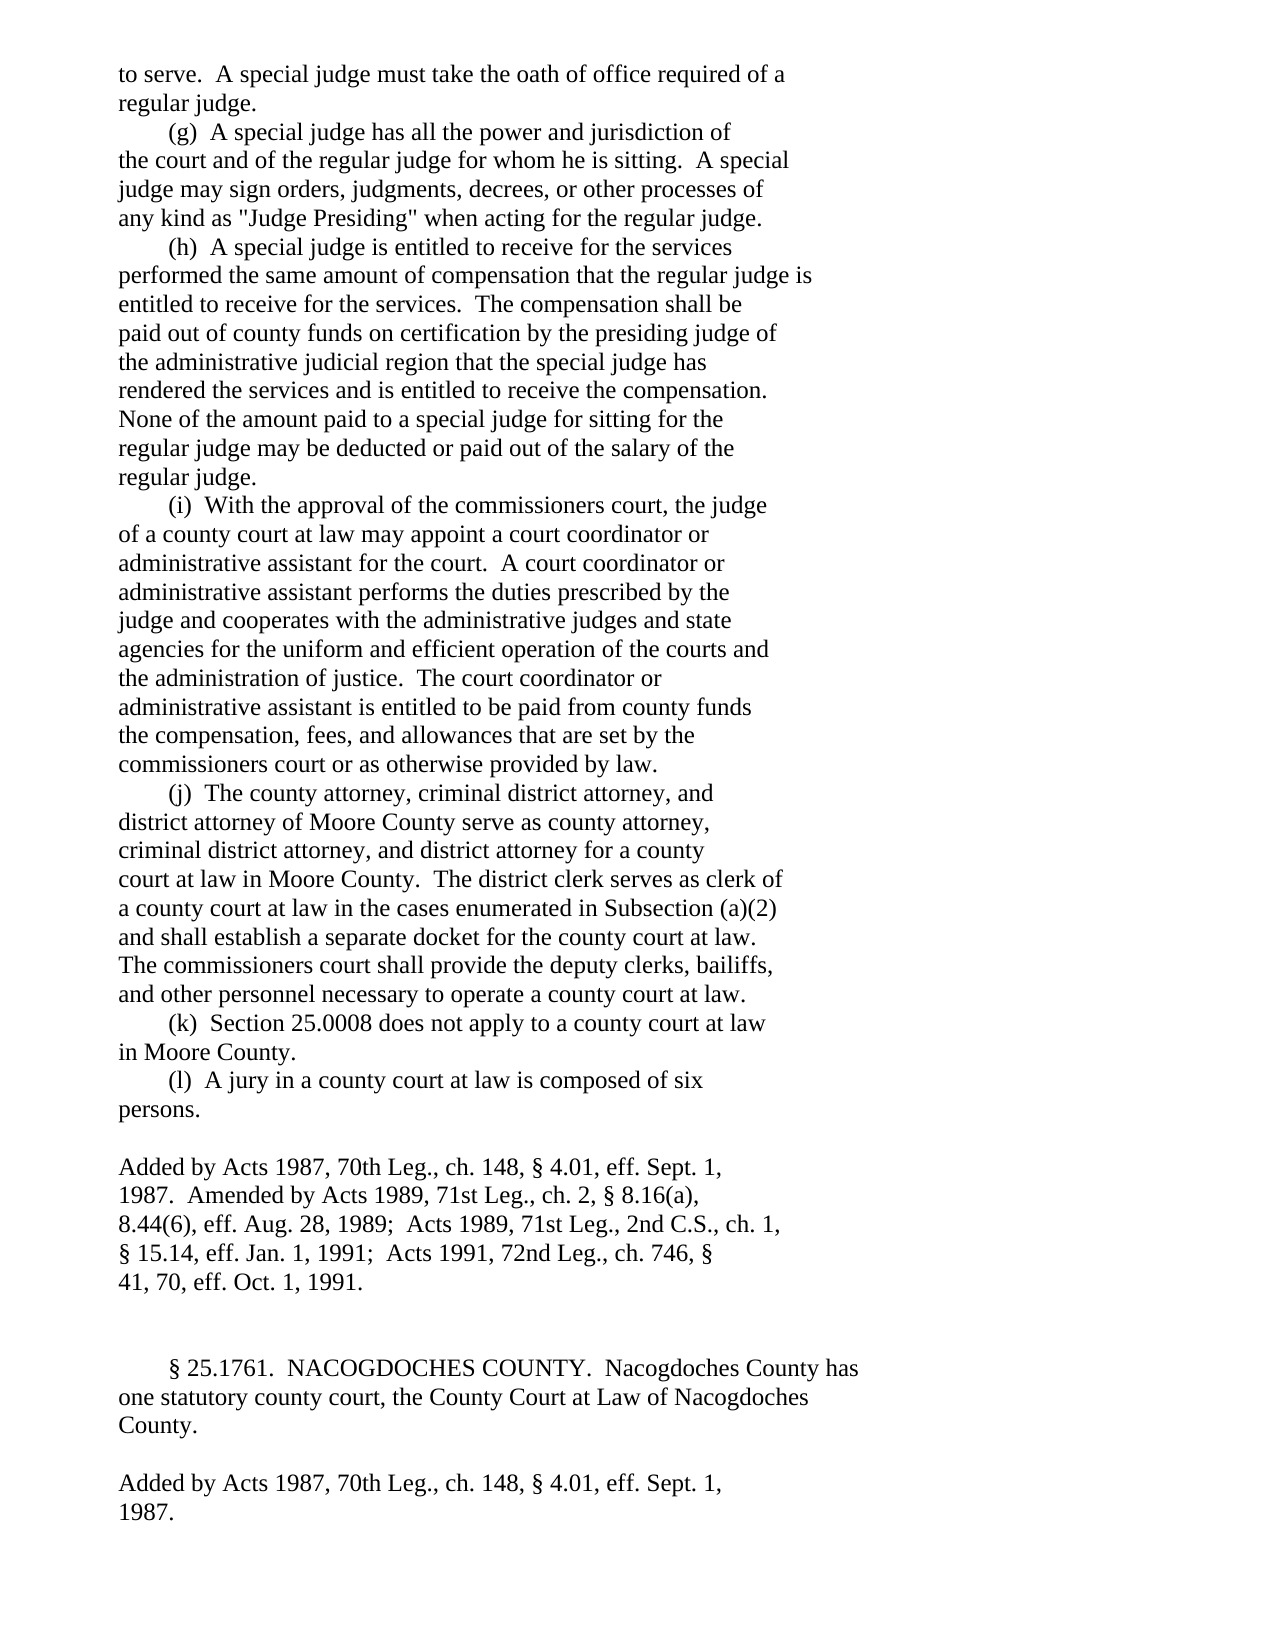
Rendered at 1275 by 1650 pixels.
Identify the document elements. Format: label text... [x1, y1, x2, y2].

text administrative assistant for the court. A court coordinator or [118, 548, 1216, 577]
text paid out of county funds on certification by the presiding judge of [118, 318, 1216, 347]
text agencies for the uniform and efficient operation of the courts and [118, 634, 1216, 663]
text § 25.1761. NACOGDOCHES COUNTY. Nacogdoches County has [118, 1353, 1216, 1382]
text commissioners court or as otherwise provided by law. [118, 749, 1216, 778]
text 1987. Amended by Acts 1989, 71st Leg., ch. 2, § 8.16(a), [118, 1180, 1216, 1209]
text Added by Acts 1987, 70th Leg., ch. 148, § 4.01, eff. Sept. 1, [118, 1152, 1216, 1180]
text (g) A special judge has all the power and jurisdiction of [118, 117, 1216, 145]
text administrative assistant is entitled to be paid from county funds [118, 692, 1216, 720]
text the administration of justice. The court coordinator or [118, 663, 1216, 692]
text judge may sign orders, judgments, decrees, or other processes of [118, 174, 1216, 203]
text administrative assistant performs the duties prescribed by the [118, 577, 1216, 605]
text persons. [118, 1094, 1216, 1123]
text district attorney of Moore County serve as county attorney, [118, 807, 1216, 835]
text of a county court at law may appoint a court coordinator or [118, 519, 1216, 548]
text the administrative judicial region that the special judge has [118, 347, 1216, 375]
text in Moore County. [118, 1037, 1216, 1065]
text the court and of the regular judge for whom he is sitting. A special [118, 145, 1216, 174]
text None of the amount paid to a special judge for sitting for the [118, 404, 1216, 433]
text court at law in Moore County. The district clerk serves as clerk of [118, 864, 1216, 893]
text rendered the services and is entitled to receive the compensation. [118, 375, 1216, 404]
text a county court at law in the cases enumerated in Subsection (a)(2) [118, 893, 1216, 922]
text regular judge. [118, 88, 1216, 117]
text (h) A special judge is entitled to receive for the services [118, 232, 1216, 260]
text entitled to receive for the services. The compensation shall be [118, 289, 1216, 318]
text regular judge may be deducted or paid out of the salary of the [118, 433, 1216, 462]
text (k) Section 25.0008 does not apply to a county court at law [118, 1008, 1216, 1037]
text any kind as "Judge Presiding" when acting for the regular judge. [118, 203, 1216, 232]
text (i) With the approval of the commissioners court, the judge [118, 490, 1216, 519]
text performed the same amount of compensation that the regular judge is [118, 260, 1216, 289]
text County. [118, 1410, 1216, 1439]
text (l) A jury in a county court at law is composed of six [118, 1065, 1216, 1094]
text § 15.14, eff. Jan. 1, 1991; Acts 1991, 72nd Leg., ch. 746, § [118, 1238, 1216, 1267]
text regular judge. [118, 462, 1216, 490]
text (j) The county attorney, criminal district attorney, and [118, 778, 1216, 807]
text judge and cooperates with the administrative judges and state [118, 605, 1216, 634]
text and other personnel necessary to operate a county court at law. [118, 979, 1216, 1008]
text Added by Acts 1987, 70th Leg., ch. 148, § 4.01, eff. Sept. 1, [118, 1468, 1216, 1497]
text criminal district attorney, and district attorney for a county [118, 835, 1216, 864]
text The commissioners court shall provide the deputy clerks, bailiffs, [118, 950, 1216, 979]
text one statutory county court, the County Court at Law of Nacogdoches [118, 1382, 1216, 1410]
text the compensation, fees, and allowances that are set by the [118, 720, 1216, 749]
text 41, 70, eff. Oct. 1, 1991. [118, 1267, 1216, 1295]
text 1987. [118, 1497, 1216, 1525]
text to serve. A special judge must take the oath of office required of a [118, 59, 1216, 88]
text 8.44(6), eff. Aug. 28, 1989; Acts 1989, 71st Leg., 2nd C.S., ch. 1, [118, 1209, 1216, 1238]
text and shall establish a separate docket for the county court at law. [118, 922, 1216, 950]
